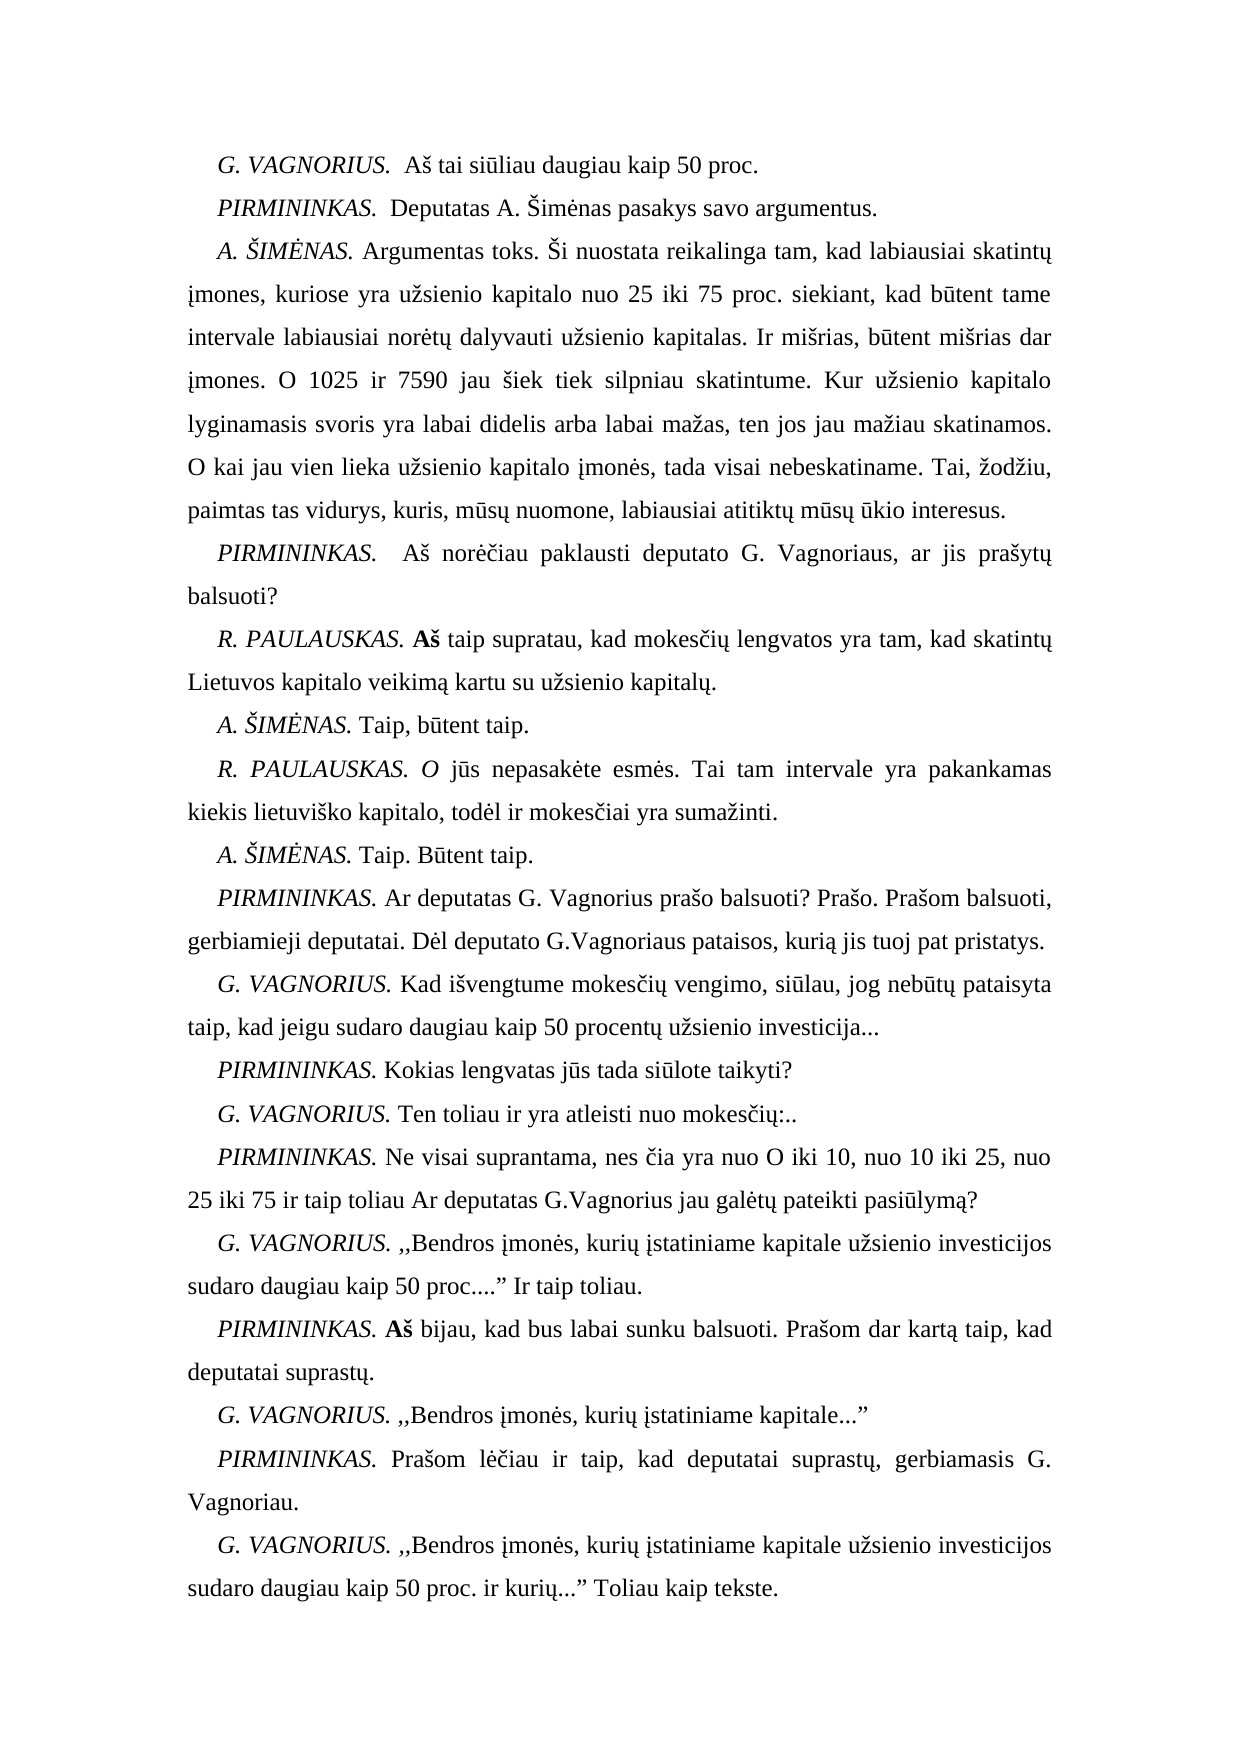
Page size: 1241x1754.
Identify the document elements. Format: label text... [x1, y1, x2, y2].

text PIRMININKAS. Aš bijau, kad bus labai sunku balsuoti. Prašom dar kartą taip, kad deputatai suprastų. [187, 1314, 1053, 1386]
text A. ŠIMĖNAS. Taip, būtent taip. [187, 711, 1053, 739]
text G. VAGNORIUS. ,,Bendros įmonės, kurių įstatiniame kapitale...” [187, 1401, 1053, 1429]
text PIRMININKAS. Deputatas A. Šimėnas pasakys savo argumentus. [187, 193, 1053, 222]
text A. ŠIMĖNAS. Taip. Būtent taip. [187, 840, 1053, 869]
text PIRMININKAS. Ne visai suprantama, nes čia yra nuo O iki 10, nuo 10 iki 25, nuo 25 iki 75 ir taip toliau Ar deputatas G.Vagnorius jau galėtų pateikti pasiūlymą? [187, 1142, 1053, 1214]
text G. VAGNORIUS. ,,Bendros įmonės, kurių įstatiniame kapitale užsienio investicijos sudaro daugiau kaip 50 proc....” Ir taip toliau. [187, 1228, 1053, 1300]
text PIRMININKAS. Kokias lengvatas jūs tada siūlote taikyti? [187, 1056, 1053, 1084]
text PIRMININKAS. Prašom lėčiau ir taip, kad deputatai suprastų, gerbiamasis G. Vagnoriau. [187, 1444, 1053, 1516]
text G. VAGNORIUS. Ten toliau ir yra atleisti nuo mokesčių:.. [187, 1099, 1053, 1127]
text PIRMININKAS. Ar deputatas G. Vagnorius prašo balsuoti? Prašo. Prašom balsuoti, gerbiamieji deputatai. Dėl deputato G.Vagnoriaus pataisos, kurią jis tuoj pat pristatys. [187, 883, 1053, 955]
text PIRMININKAS. Aš norėčiau paklausti deputato G. Vagnoriaus, ar jis prašytų balsuoti? [187, 538, 1053, 610]
text A. ŠIMĖNAS. Argumentas toks. Ši nuostata reikalinga tam, kad labiausiai skatintų įmones, kuriose yra užsienio kapitalo nuo 25 iki 75 proc. siekiant, kad būtent tame intervale labiausiai norėtų dalyvauti užsienio kapitalas. Ir mišrias, būtent mišrias dar įmones. O 1025 ir 7590 jau šiek tiek silpniau skatintume. Kur užsienio kapitalo lyginamasis svoris yra labai didelis arba labai mažas, ten jos jau mažiau skatinamos. O kai jau vien lieka užsienio kapitalo įmonės, tada visai nebeskatiname. Tai, žodžiu, paimtas tas vidurys, kuris, mūsų nuomone, labiausiai atitiktų mūsų ūkio interesus. [187, 236, 1053, 524]
text G. VAGNORIUS. Aš tai siūliau daugiau kaip 50 proc. [187, 150, 1053, 179]
text R. PAULAUSKAS. Aš taip supratau, kad mokesčių lengvatos yra tam, kad skatintų Lietuvos kapitalo veikimą kartu su užsienio kapitalų. [187, 624, 1053, 696]
text R. PAULAUSKAS. O jūs nepasakėte esmės. Tai tam intervale yra pakankamas kiekis lietuviško kapitalo, todėl ir mokesčiai yra sumažinti. [187, 754, 1053, 826]
text G. VAGNORIUS. ,,Bendros įmonės, kurių įstatiniame kapitale užsienio investicijos sudaro daugiau kaip 50 proc. ir kurių...” Toliau kaip tekste. [187, 1530, 1053, 1602]
text G. VAGNORIUS. Kad išvengtume mokesčių vengimo, siūlau, jog nebūtų pataisyta taip, kad jeigu sudaro daugiau kaip 50 procentų užsienio investicija... [187, 969, 1053, 1041]
